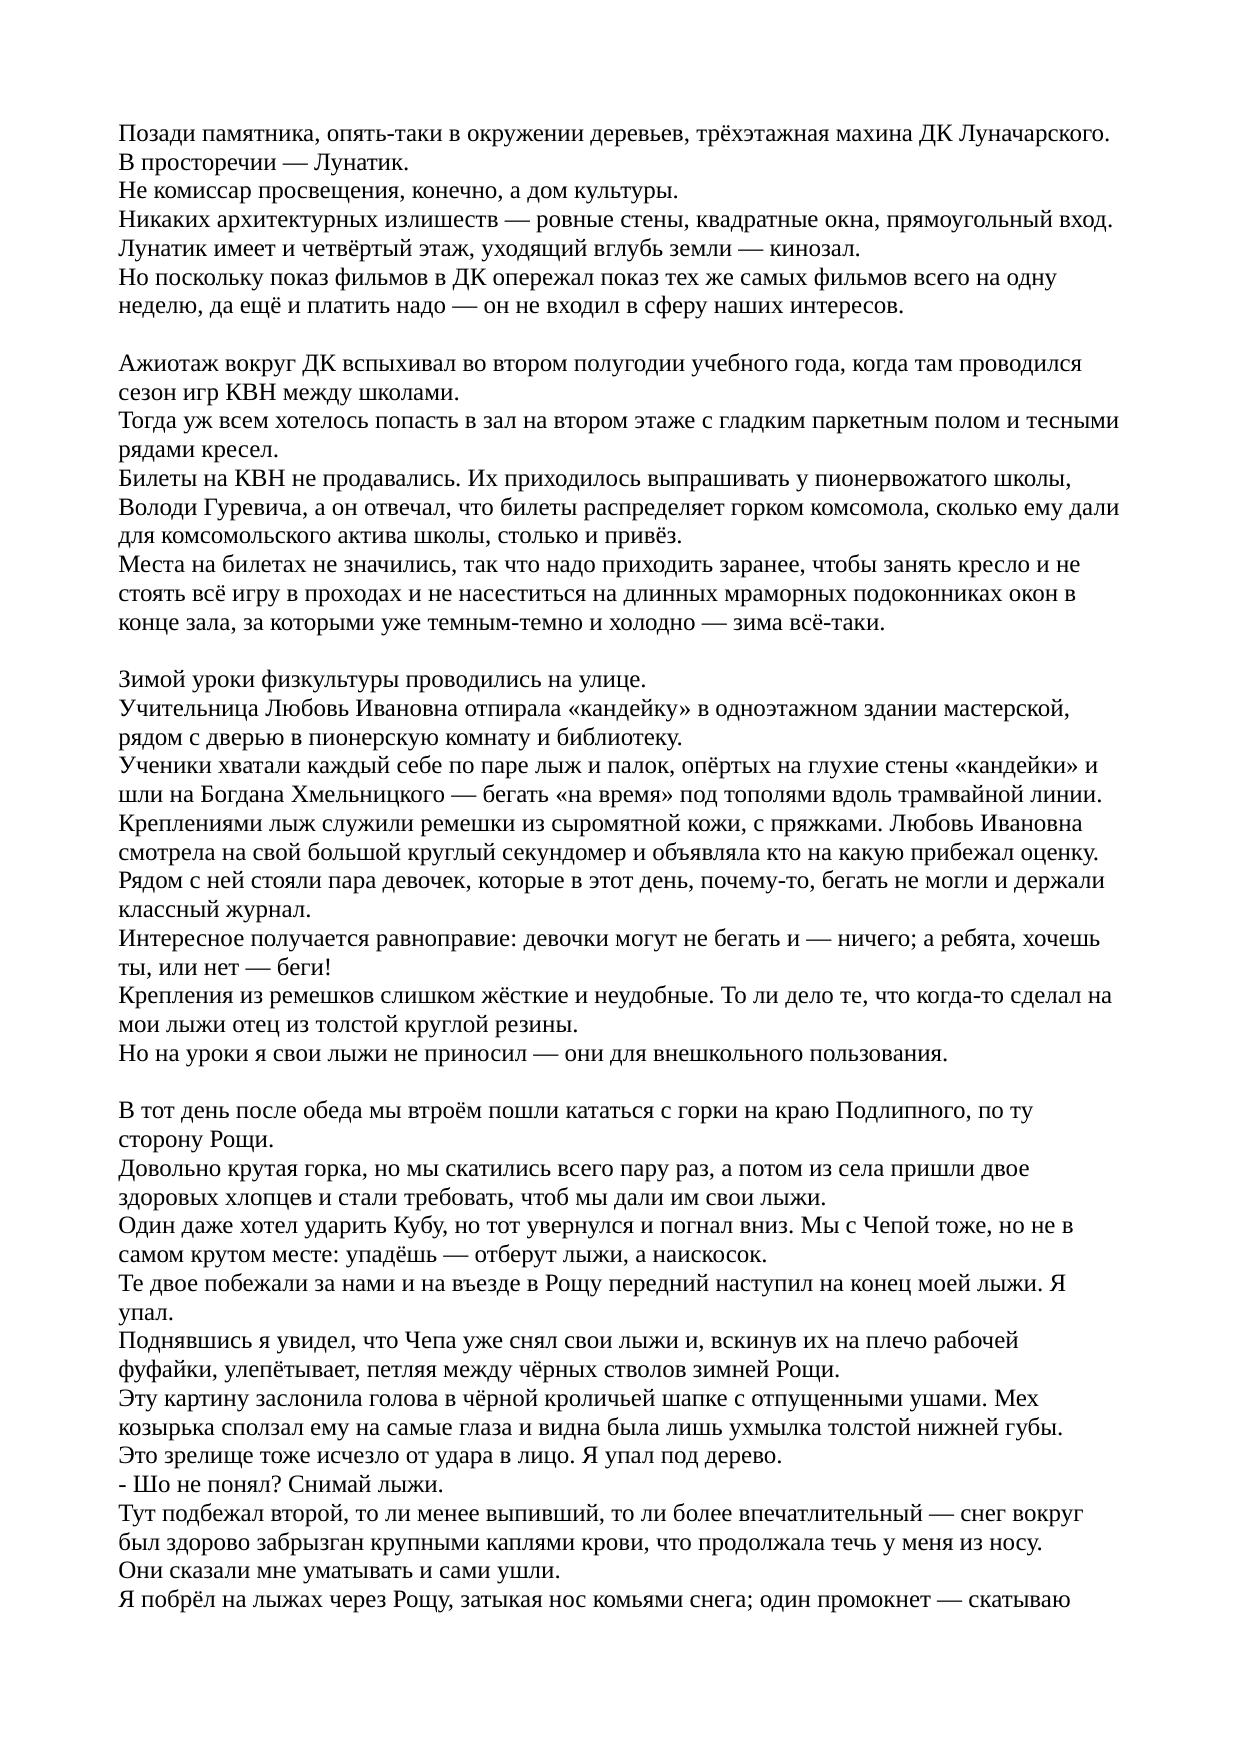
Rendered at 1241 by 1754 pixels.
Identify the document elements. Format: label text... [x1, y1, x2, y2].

text Крепления из ремешков слишком жёсткие и неудобные. То ли дело те, что когда-то сделал на мои лыжи отец из толстой круглой резины. [118, 981, 1122, 1038]
text Не комиссар просвещения, конечно, а дом культуры. [118, 176, 1122, 204]
text Это зрелище тоже исчезло от удара в лицо. Я упал под дерево. [118, 1441, 1122, 1469]
text Но поскольку показ фильмов в ДК опережал показ тех же самых фильмов всего на одну неделю, да ещё и платить надо — он не входил в сферу наших интересов. [118, 262, 1122, 319]
text В тот день после обеда мы втроём пошли кататься с горки на краю Подлипного, по ту сторону Рощи. [118, 1096, 1122, 1153]
text Поднявшись я увидел, что Чепа уже снял свои лыжи и, вскинув их на плечо рабочей фуфайки, улепётывает, петляя между чёрных стволов зимней Рощи. [118, 1326, 1122, 1383]
text Рядом с ней стояли пара девочек, которые в этот день, почему-то, бегать не могли и держали классный журнал. [118, 866, 1122, 923]
text Интересное получается равноправие: девочки могут не бегать и — ничего; а ребята, хочешь ты, или нет — беги! [118, 923, 1122, 981]
text Довольно крутая горка, но мы скатились всего пару раз, а потом из села пришли двое здоровых хлопцев и стали требовать, чтоб мы дали им свои лыжи. [118, 1153, 1122, 1211]
text Ученики хватали каждый себе по паре лыж и палок, опёртых на глухие стены «кандейки» и шли на Богдана Хмельницкого — бегать «на время» под тополями вдоль трамвайной линии. [118, 751, 1122, 808]
text Зимой уроки физкультуры проводились на улице. [118, 664, 1122, 693]
text Ажиотаж вокруг ДК вспыхивал во втором полугодии учебного года, когда там проводился сезон игр КВН между школами. [118, 348, 1122, 406]
text Креплениями лыж служили ремешки из сыромятной кожи, с пряжками. Любовь Ивановна смотрела на свой большой круглый секундомер и объявляла кто на какую прибежал оценку. [118, 808, 1122, 866]
text Учительница Любовь Ивановна отпирала «кандейку» в одноэтажном здании мастерской, рядом с дверью в пионерскую комнату и библиотеку. [118, 693, 1122, 751]
text Тогда уж всем хотелось попасть в зал на втором этаже с гладким паркетным полом и тесными рядами кресел. [118, 406, 1122, 463]
text Тут подбежал второй, то ли менее выпивший, то ли более впечатлительный — снег вокруг был здорово забрызган крупными каплями крови, что продолжала течь у меня из носу. [118, 1498, 1122, 1556]
text Места на билетах не значились, так что надо приходить заранее, чтобы занять кресло и не стоять всё игру в проходах и не насеститься на длинных мраморных подоконниках окон в конце зала, за которыми уже темным-темно и холодно — зима всё-таки. [118, 549, 1122, 636]
text - Шо не понял? Снимай лыжи. [118, 1469, 1122, 1498]
text Эту картину заслонила голова в чёрной кроличьей шапке с отпущенными ушами. Мех козырька сползал ему на самые глаза и видна была лишь ухмылка толстой нижней губы. [118, 1383, 1122, 1441]
text Но на уроки я свои лыжи не приносил — они для внешкольного пользования. [118, 1038, 1122, 1067]
text Никаких архитектурных излишеств — ровные стены, квадратные окна, прямоугольный вход. [118, 204, 1122, 233]
text Лунатик имеет и четвёртый этаж, уходящий вглубь земли — кинозал. [118, 233, 1122, 262]
text Билеты на КВН не продавались. Их приходилось выпрашивать у пионервожатого школы, Володи Гуревича, а он отвечал, что билеты распределяет горком комсомола, сколько ему дали для комсомольского актива школы, столько и привёз. [118, 463, 1122, 549]
text Те двое побежали за нами и на въезде в Рощу передний наступил на конец моей лыжи. Я упал. [118, 1268, 1122, 1326]
text Позади памятника, опять-таки в окружении деревьев, трёхэтажная махина ДК Луначарского. В просторечии — Лунатик. [118, 118, 1122, 176]
text Я побрёл на лыжах через Рощу, затыкая нос комьями снега; один промокнет — скатываю [118, 1584, 1122, 1613]
text Один даже хотел ударить Кубу, но тот увернулся и погнал вниз. Мы с Чепой тоже, но не в самом крутом месте: упадёшь — отберут лыжи, а наискосок. [118, 1211, 1122, 1268]
text Они сказали мне уматывать и сами ушли. [118, 1556, 1122, 1584]
